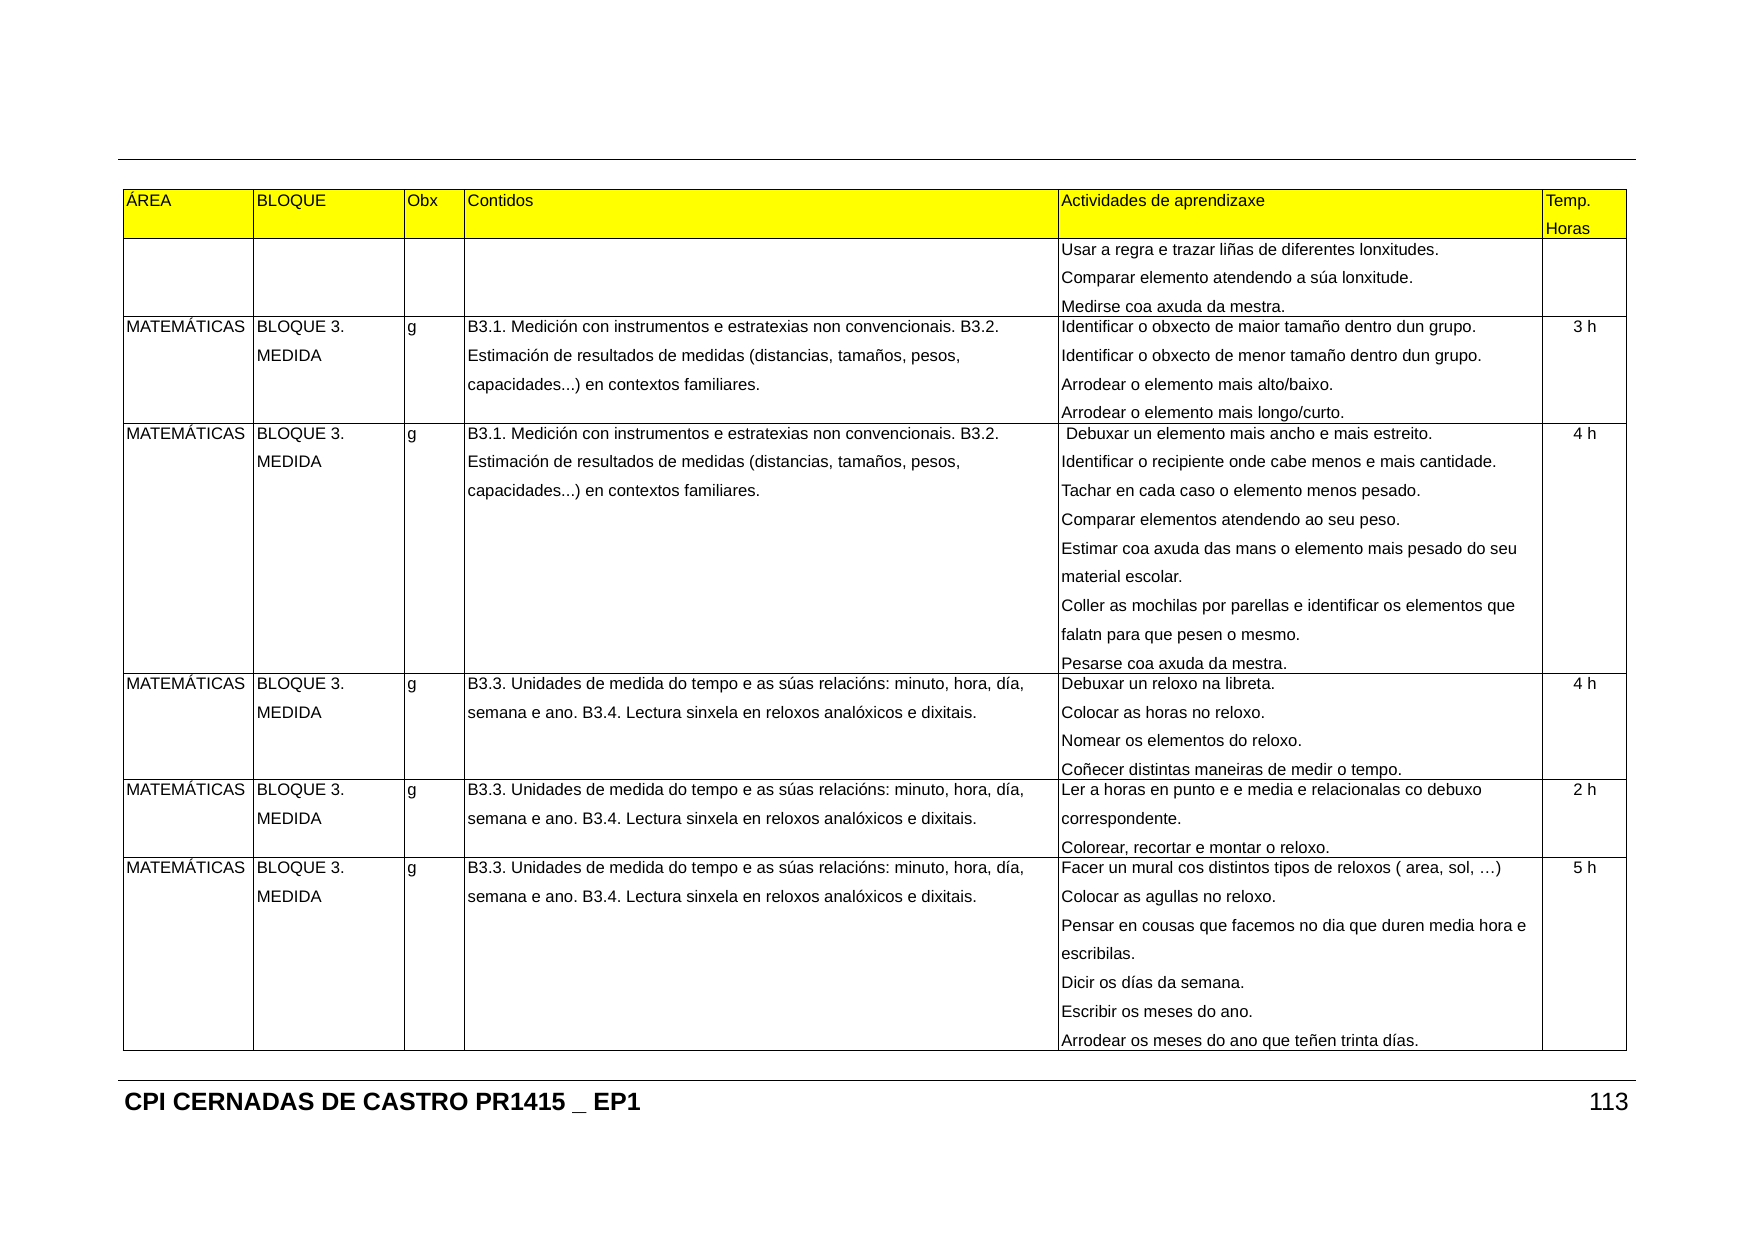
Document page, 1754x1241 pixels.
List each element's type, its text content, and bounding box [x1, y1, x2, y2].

table_cell B3.3. Unidades de medida do tempo e as súas relacións: minuto, hora, día, semana e ano. B3.4. Lectura sinxela en reloxos analóxicos e dixitais. [465, 858, 1058, 1049]
table_cell BLOQUE 3. MEDIDA [254, 317, 404, 422]
table_cell Facer un mural cos distintos tipos de reloxos ( area, sol, …) Colocar as agullas no reloxo. Pensar en cousas que facemos no dia que duren media hora e escribilas. Dicir os días da semana. Escribir os meses do ano. Arrodear os meses do ano que teñen trinta días. [1059, 858, 1542, 1049]
table_cell Ler a horas en punto e e media e relacionalas co debuxo correspondente. Colorear, recortar e montar o reloxo. [1059, 780, 1542, 857]
table_cell MATEMÁTICAS [124, 858, 253, 1049]
table_cell B3.1. Medición con instrumentos e estratexias non convencionais. B3.2. Estimación de resultados de medidas (distancias, tamaños, pesos, capacidades...) en contextos familiares. [465, 317, 1058, 422]
table_cell Debuxar un reloxo na libreta. Colocar as horas no reloxo. Nomear os elementos do reloxo. Coñecer distintas maneiras de medir o tempo. [1059, 674, 1542, 779]
table_cell 3 h [1543, 317, 1626, 422]
table_cell 5 h [1543, 858, 1626, 1049]
table_cell [465, 239, 1058, 316]
table_cell B3.1. Medición con instrumentos e estratexias non convencionais. B3.2. Estimación de resultados de medidas (distancias, tamaños, pesos, capacidades...) en contextos familiares. [465, 424, 1058, 673]
table_cell [405, 239, 464, 316]
table_cell g [405, 858, 464, 1049]
table_cell Identificar o obxecto de maior tamaño dentro dun grupo. Identificar o obxecto de menor tamaño dentro dun grupo. Arrodear o elemento mais alto/baixo. Arrodear o elemento mais longo/curto. [1059, 317, 1542, 422]
table_cell BLOQUE 3. MEDIDA [254, 674, 404, 779]
table_cell g [405, 780, 464, 857]
table_header Obx [405, 190, 464, 238]
table_cell MATEMÁTICAS [124, 317, 253, 422]
table_cell Debuxar un elemento mais ancho e mais estreito. Identificar o recipiente onde cabe menos e mais cantidade. Tachar en cada caso o elemento menos pesado. Comparar elementos atendendo ao seu peso. Estimar coa axuda das mans o elemento mais pesado do seu material escolar. Coller as mochilas por parellas e identificar os elementos que falatn para que pesen o mesmo. Pesarse coa axuda da mestra. [1059, 424, 1542, 673]
table_header Contidos [465, 190, 1058, 238]
table_cell MATEMÁTICAS [124, 674, 253, 779]
table_header Temp. Horas [1543, 190, 1626, 238]
table_cell BLOQUE 3. MEDIDA [254, 780, 404, 857]
table_header Actividades de aprendizaxe [1059, 190, 1542, 238]
table_header BLOQUE [254, 190, 404, 238]
table_header ÁREA [124, 190, 253, 238]
table_cell B3.3. Unidades de medida do tempo e as súas relacións: minuto, hora, día, semana e ano. B3.4. Lectura sinxela en reloxos analóxicos e dixitais. [465, 674, 1058, 779]
table_cell MATEMÁTICAS [124, 424, 253, 673]
table_cell 4 h [1543, 424, 1626, 673]
table_cell g [405, 317, 464, 422]
table_cell B3.3. Unidades de medida do tempo e as súas relacións: minuto, hora, día, semana e ano. B3.4. Lectura sinxela en reloxos analóxicos e dixitais. [465, 780, 1058, 857]
table_cell MATEMÁTICAS [124, 780, 253, 857]
table_cell 4 h [1543, 674, 1626, 779]
table_cell [1543, 239, 1626, 316]
table_cell Usar a regra e trazar liñas de diferentes lonxitudes. Comparar elemento atendendo a súa lonxitude. Medirse coa axuda da mestra. [1059, 239, 1542, 316]
table_cell g [405, 424, 464, 673]
table_cell g [405, 674, 464, 779]
table_cell BLOQUE 3. MEDIDA [254, 858, 404, 1049]
table_cell [124, 239, 253, 316]
table_cell [254, 239, 404, 316]
table_cell 2 h [1543, 780, 1626, 857]
table_cell BLOQUE 3. MEDIDA [254, 424, 404, 673]
